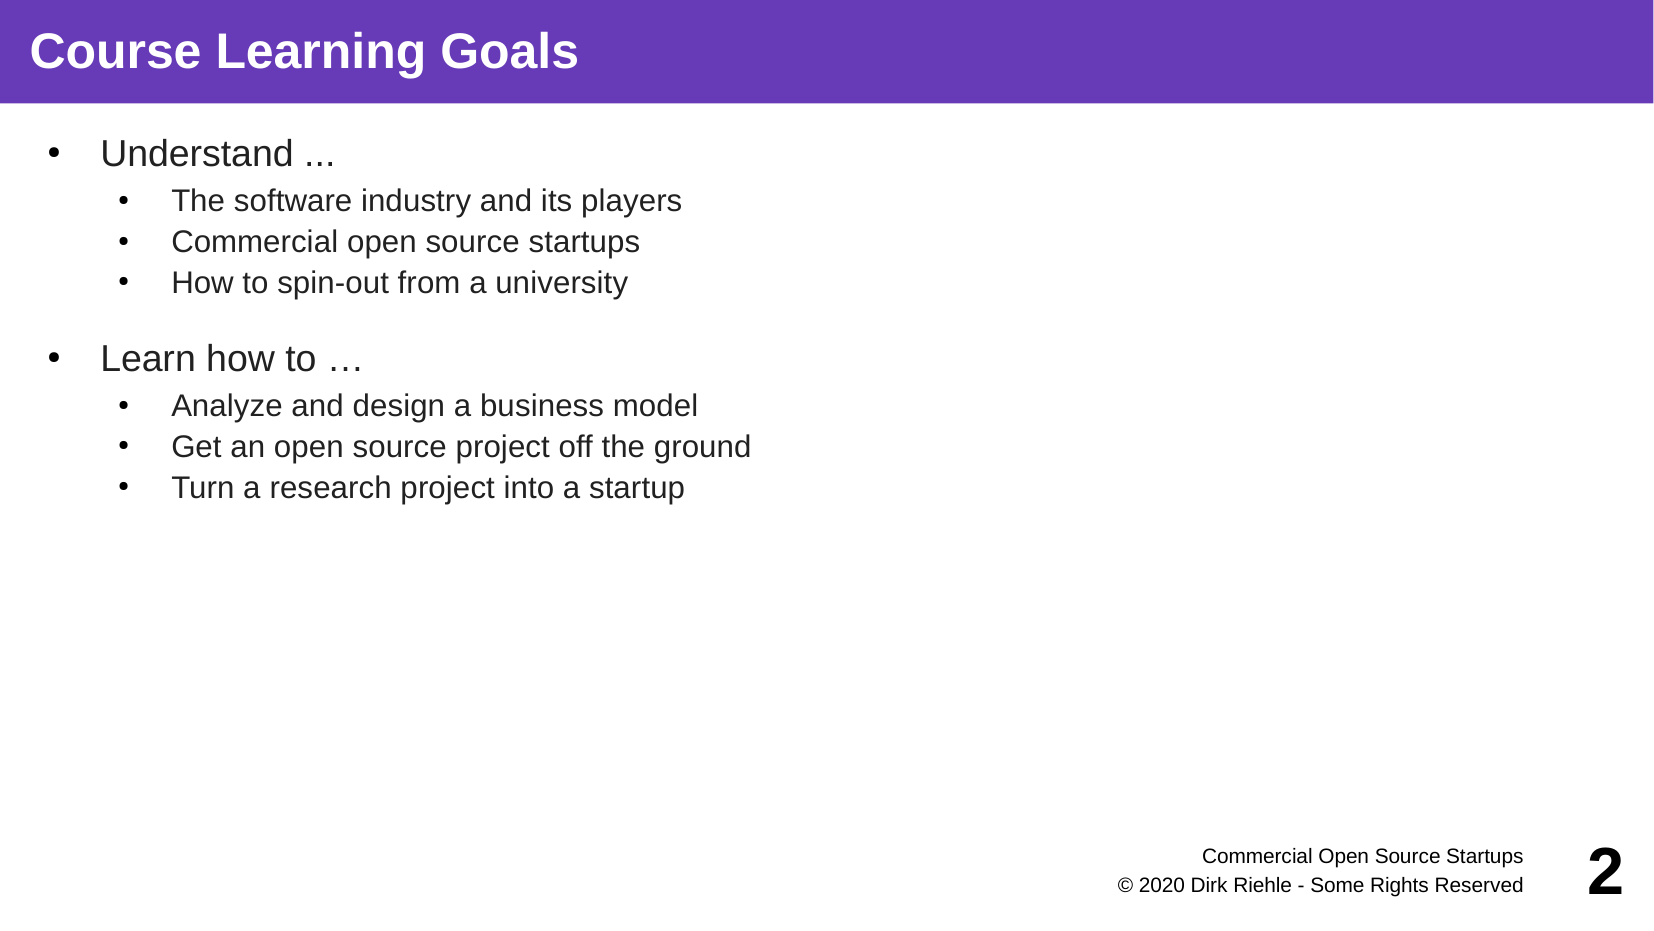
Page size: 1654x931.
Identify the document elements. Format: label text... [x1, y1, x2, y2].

list Understand ... The software industry and its players Commercial open source startups How to spin-out from a university Learn how to … Analyze and design a business model Get an open source project off the ground Turn a research project into a startup [29, 132, 1625, 813]
title Course Learning Goals [0, 0, 1654, 104]
